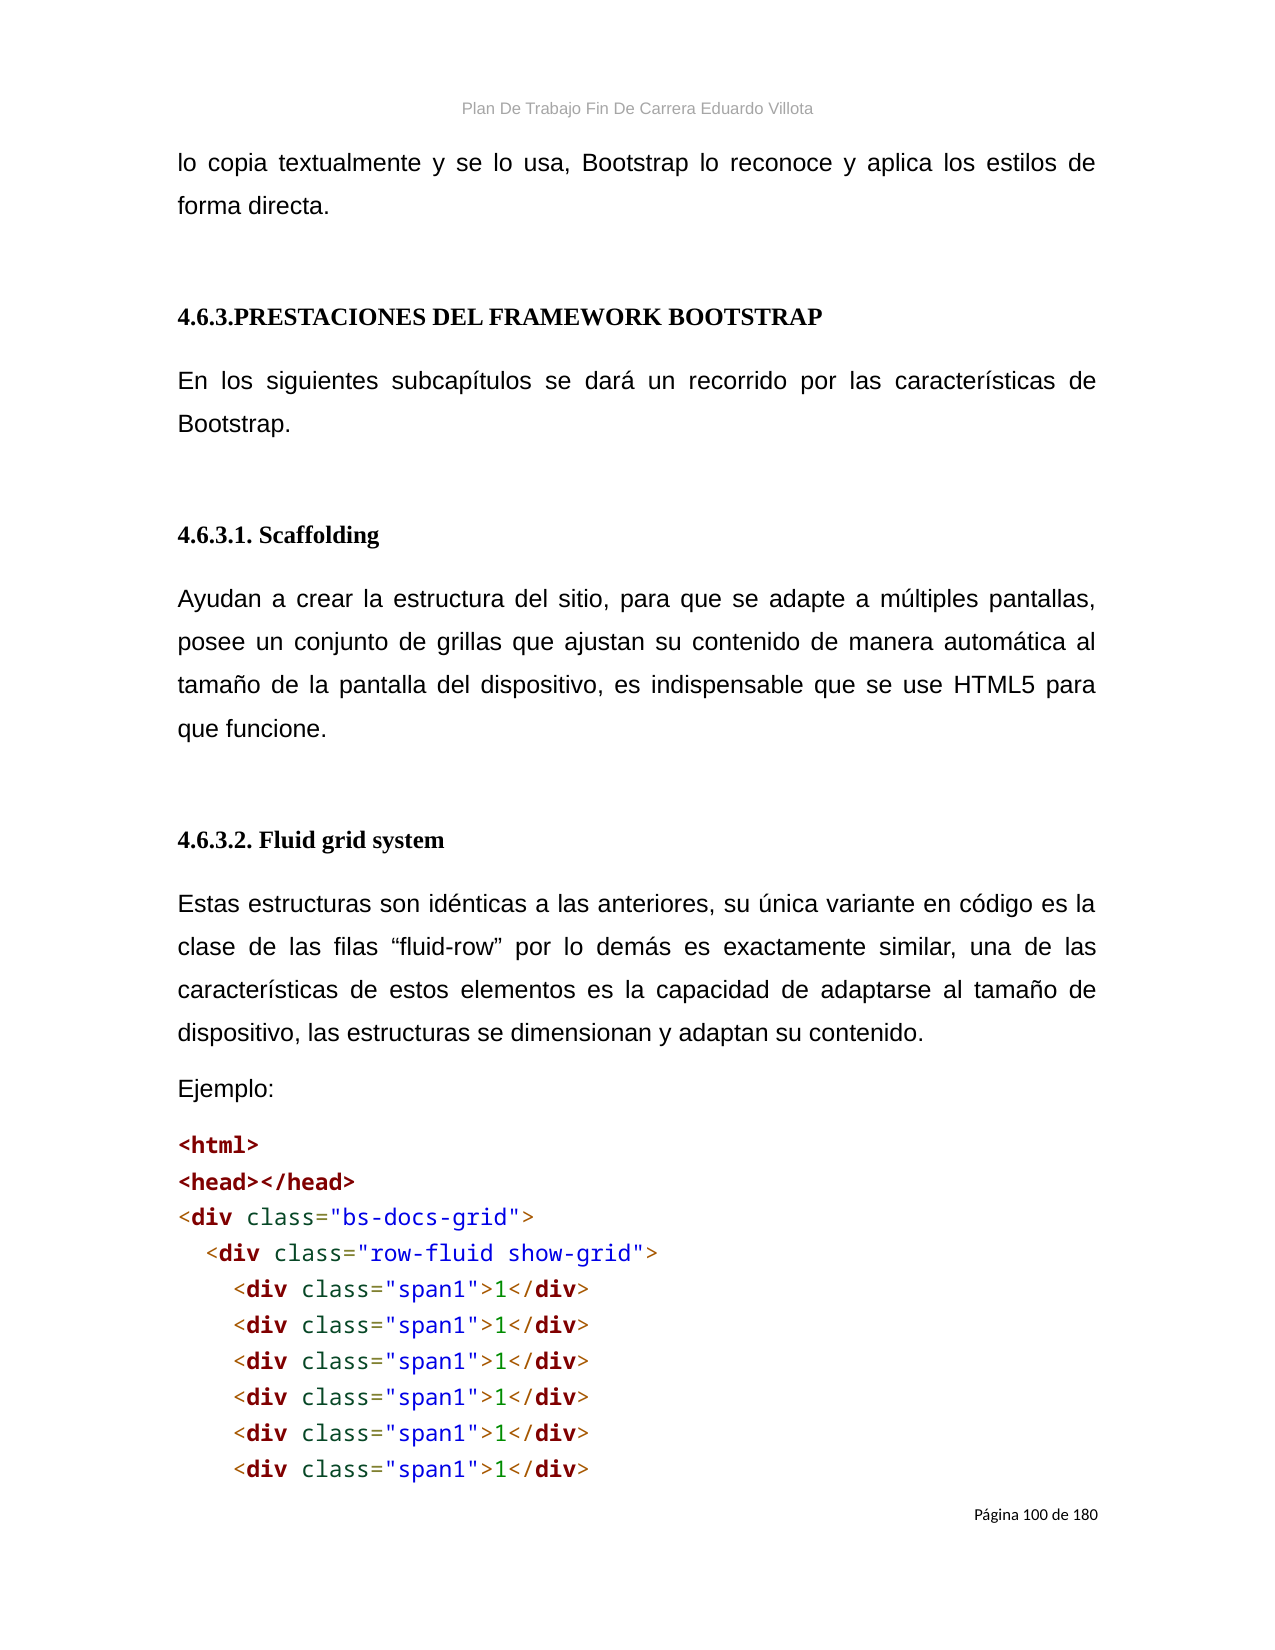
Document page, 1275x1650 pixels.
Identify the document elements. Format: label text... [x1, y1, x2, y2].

text 4.6.3.1. Scaffolding [177, 520, 1098, 549]
text Ayudan a crear la estructura del sitio, para que se adapte a múltiples pantallas, posee un conjunto de grillas que ajustan su contenido de manera automática al tamaño de la pantalla del dispositivo, es indispensable que se use HTML5 para que funcione. [177, 584, 1098, 742]
text Estas estructuras son idénticas a las anteriores, su única variante en código es la clase de las filas “fluid-row” por lo demás es exactamente similar, una de las características de estos elementos es la capacidad de adaptarse al tamaño de dispositivo, las estructuras se dimensionan y adaptan su contenido. [177, 889, 1098, 1047]
text lo copia textualmente y se lo usa, Bootstrap lo reconoce y aplica los estilos de forma directa. [177, 148, 1098, 219]
text <div class="span1">1</div> [177, 1453, 1098, 1484]
text <div class="span1">1</div> [177, 1309, 1098, 1340]
text <div class="span1">1</div> [177, 1345, 1098, 1376]
text <div class="row-fluid show-grid"> [177, 1237, 1098, 1268]
text Ejemplo: [177, 1074, 1098, 1103]
text En los siguientes subcapítulos se dará un recorrido por las características de Bootstrap. [177, 366, 1098, 438]
text <div class="span1">1</div> [177, 1381, 1098, 1412]
text 4.6.3.PRESTACIONES DEL FRAMEWORK BOOTSTRAP [177, 302, 1098, 331]
text <div class="span1">1</div> [177, 1417, 1098, 1448]
text <div class="span1">1</div> [177, 1273, 1098, 1304]
text <div class="bs-docs-grid"> [177, 1201, 1098, 1233]
text <html> [177, 1129, 1098, 1161]
text <head></head> [177, 1165, 1098, 1197]
text 4.6.3.2. Fluid grid system [177, 825, 1098, 854]
